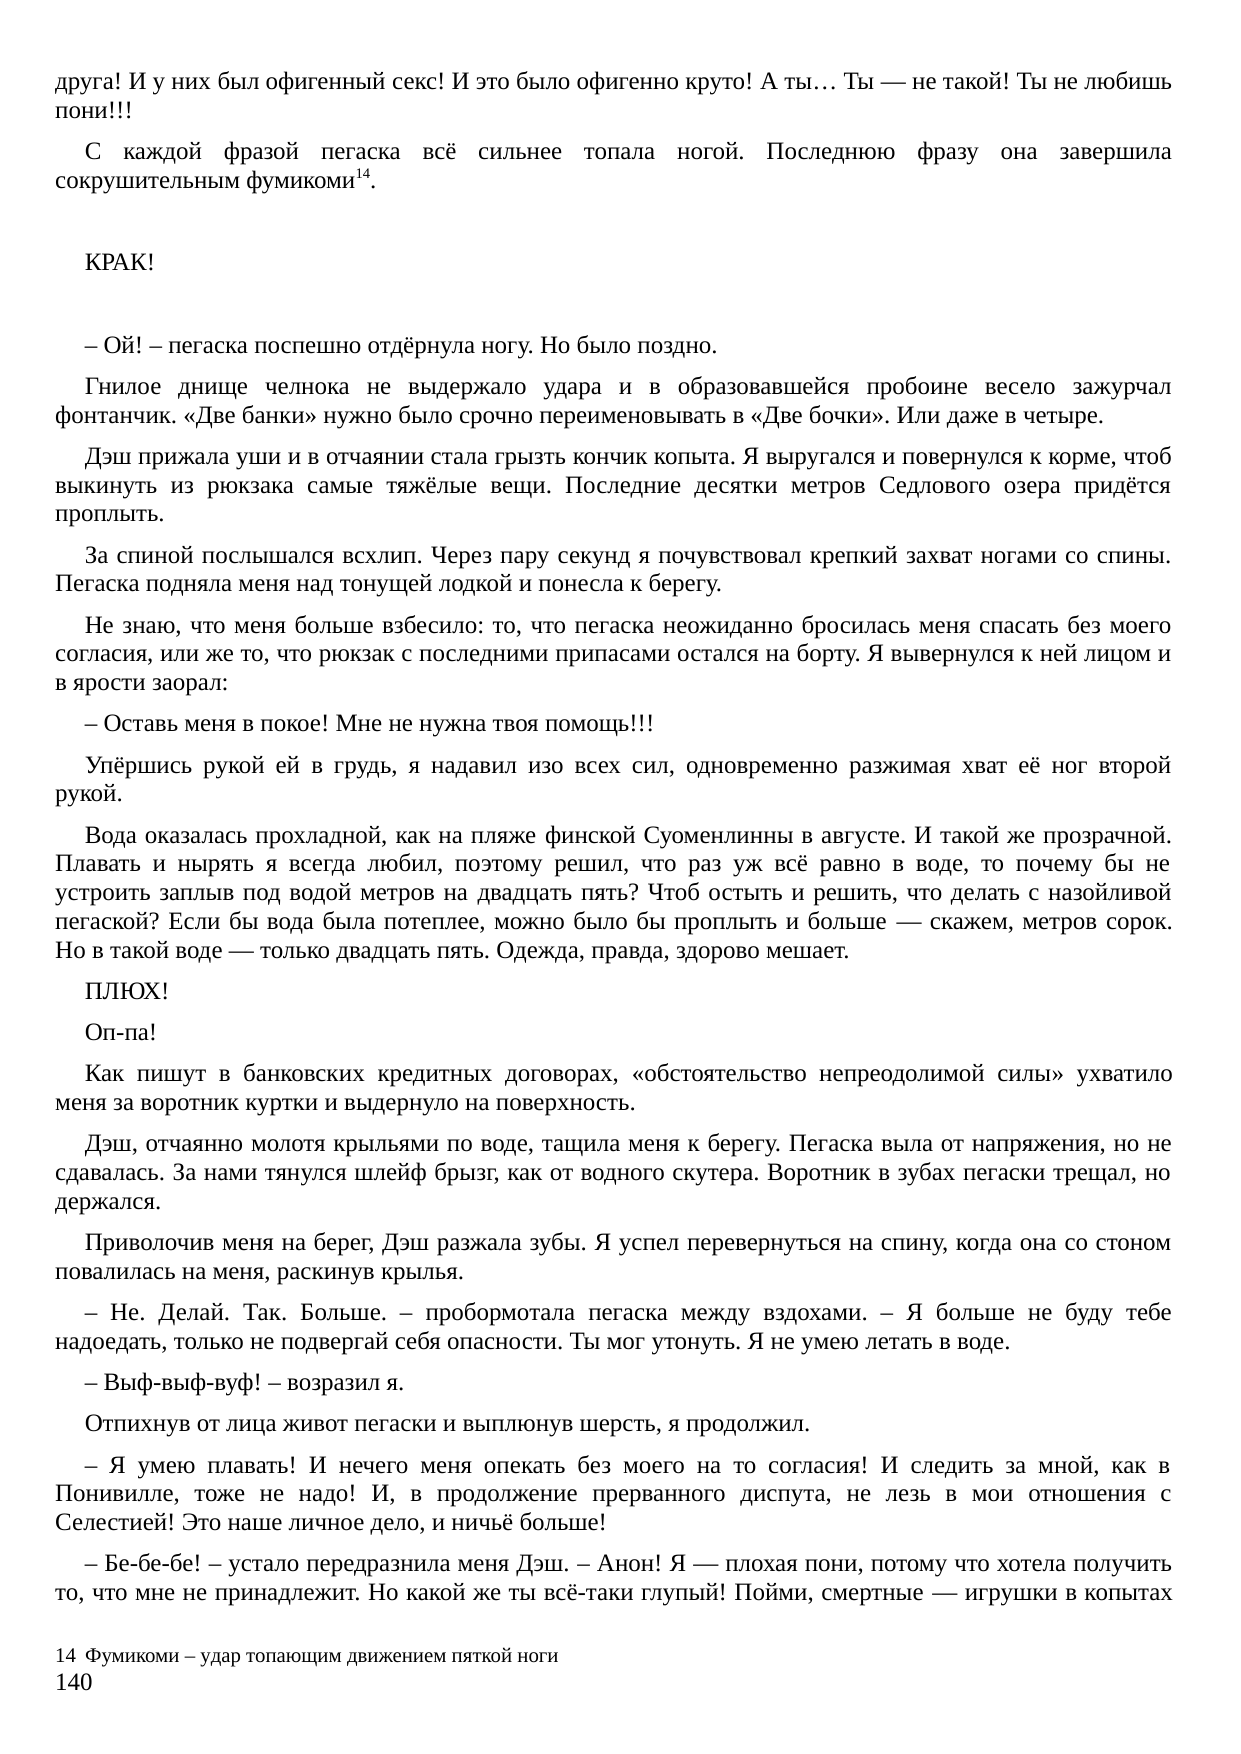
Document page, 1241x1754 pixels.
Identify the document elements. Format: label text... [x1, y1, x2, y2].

text друга! И у них был офигенный секс! И это было офигенно круто! А ты… Ты — не такой! Ты не любишь пони!!! [55, 66, 1173, 123]
text Гнилое днище челнока не выдержало удара и в образовавшейся пробоине весело зажурчал фонтанчик. «Две банки» нужно было срочно переименовывать в «Две бочки». Или даже в четыре. [55, 371, 1173, 428]
text ПЛЮХ! [55, 976, 1173, 1005]
text – Бе-бе-бе! – устало передразнила меня Дэш. – Анон! Я — плохая пони, потому что хотела получить то, что мне не принадлежит. Но какой же ты всё-таки глупый! Пойми, смертные — игрушки в копытах [55, 1548, 1173, 1606]
text КРАК! [55, 247, 1173, 276]
text Приволочив меня на берег, Дэш разжала зубы. Я успел перевернуться на спину, когда она со стоном повалилась на меня, раскинув крылья. [55, 1227, 1173, 1285]
text – Оставь меня в покое! Мне не нужна твоя помощь!!! [55, 708, 1173, 737]
text – Выф-выф-вуф! – возразил я. [55, 1367, 1173, 1396]
text – Не. Делай. Так. Больше. – пробормотала пегаска между вздохами. – Я больше не буду тебе надоедать, только не подвергай себя опасности. Ты мог утонуть. Я не умею летать в воде. [55, 1297, 1173, 1355]
text – Ой! – пегаска поспешно отдёрнула ногу. Но было поздно. [55, 330, 1173, 358]
text Дэш прижала уши и в отчаянии стала грызть кончик копыта. Я выругался и повернулся к корме, чтоб выкинуть из рюкзака самые тяжёлые вещи. Последние десятки метров Седлового озера придётся проплыть. [55, 441, 1173, 527]
text Упёршись рукой ей в грудь, я надавил изо всех сил, одновременно разжимая хват её ног второй рукой. [55, 750, 1173, 807]
text Оп-па! [55, 1017, 1173, 1046]
text Отпихнув от лица живот пегаски и выплюнув шерсть, я продолжил. [55, 1408, 1173, 1437]
text С каждой фразой пегаска всё сильнее топала ногой. Последнюю фразу она завершила сокрушительным фумикоми. [55, 136, 1173, 193]
text За спиной послышался всхлип. Через пару секунд я почувствовал крепкий захват ногами со спины. Пегаска подняла меня над тонущей лодкой и понесла к берегу. [55, 540, 1173, 597]
text Вода оказалась прохладной, как на пляже финской Суоменлинны в августе. И такой же прозрачной. Плавать и нырять я всегда любил, поэтому решил, что раз уж всё равно в воде, то почему бы не устроить заплыв под водой метров на двадцать пять? Чтоб остыть и решить, что делать с назойливой пегаской? Если бы вода была потеплее, можно было бы проплыть и больше — скажем, метров сорок. Но в такой воде — только двадцать пять. Одежда, правда, здорово мешает. [55, 820, 1173, 963]
text Как пишут в банковских кредитных договорах, «обстоятельство непреодолимой силы» ухватило меня за воротник куртки и выдернуло на поверхность. [55, 1058, 1173, 1116]
text Не знаю, что меня больше взбесило: то, что пегаска неожиданно бросилась меня спасать без моего согласия, или же то, что рюкзак с последними припасами остался на борту. Я вывернулся к ней лицом и в ярости заорал: [55, 610, 1173, 696]
text – Я умею плавать! И нечего меня опекать без моего на то согласия! И следить за мной, как в Понивилле, тоже не надо! И, в продолжение прерванного диспута, не лезь в мои отношения с Селестией! Это наше личное дело, и ничьё больше! [55, 1450, 1173, 1536]
text Дэш, отчаянно молотя крыльями по воде, тащила меня к берегу. Пегаска выла от напряжения, но не сдавалась. За нами тянулся шлейф брызг, как от водного скутера. Воротник в зубах пегаски трещал, но держался. [55, 1128, 1173, 1215]
text Фумикоми – удар топающим движением пяткой ноги [55, 1642, 1173, 1667]
